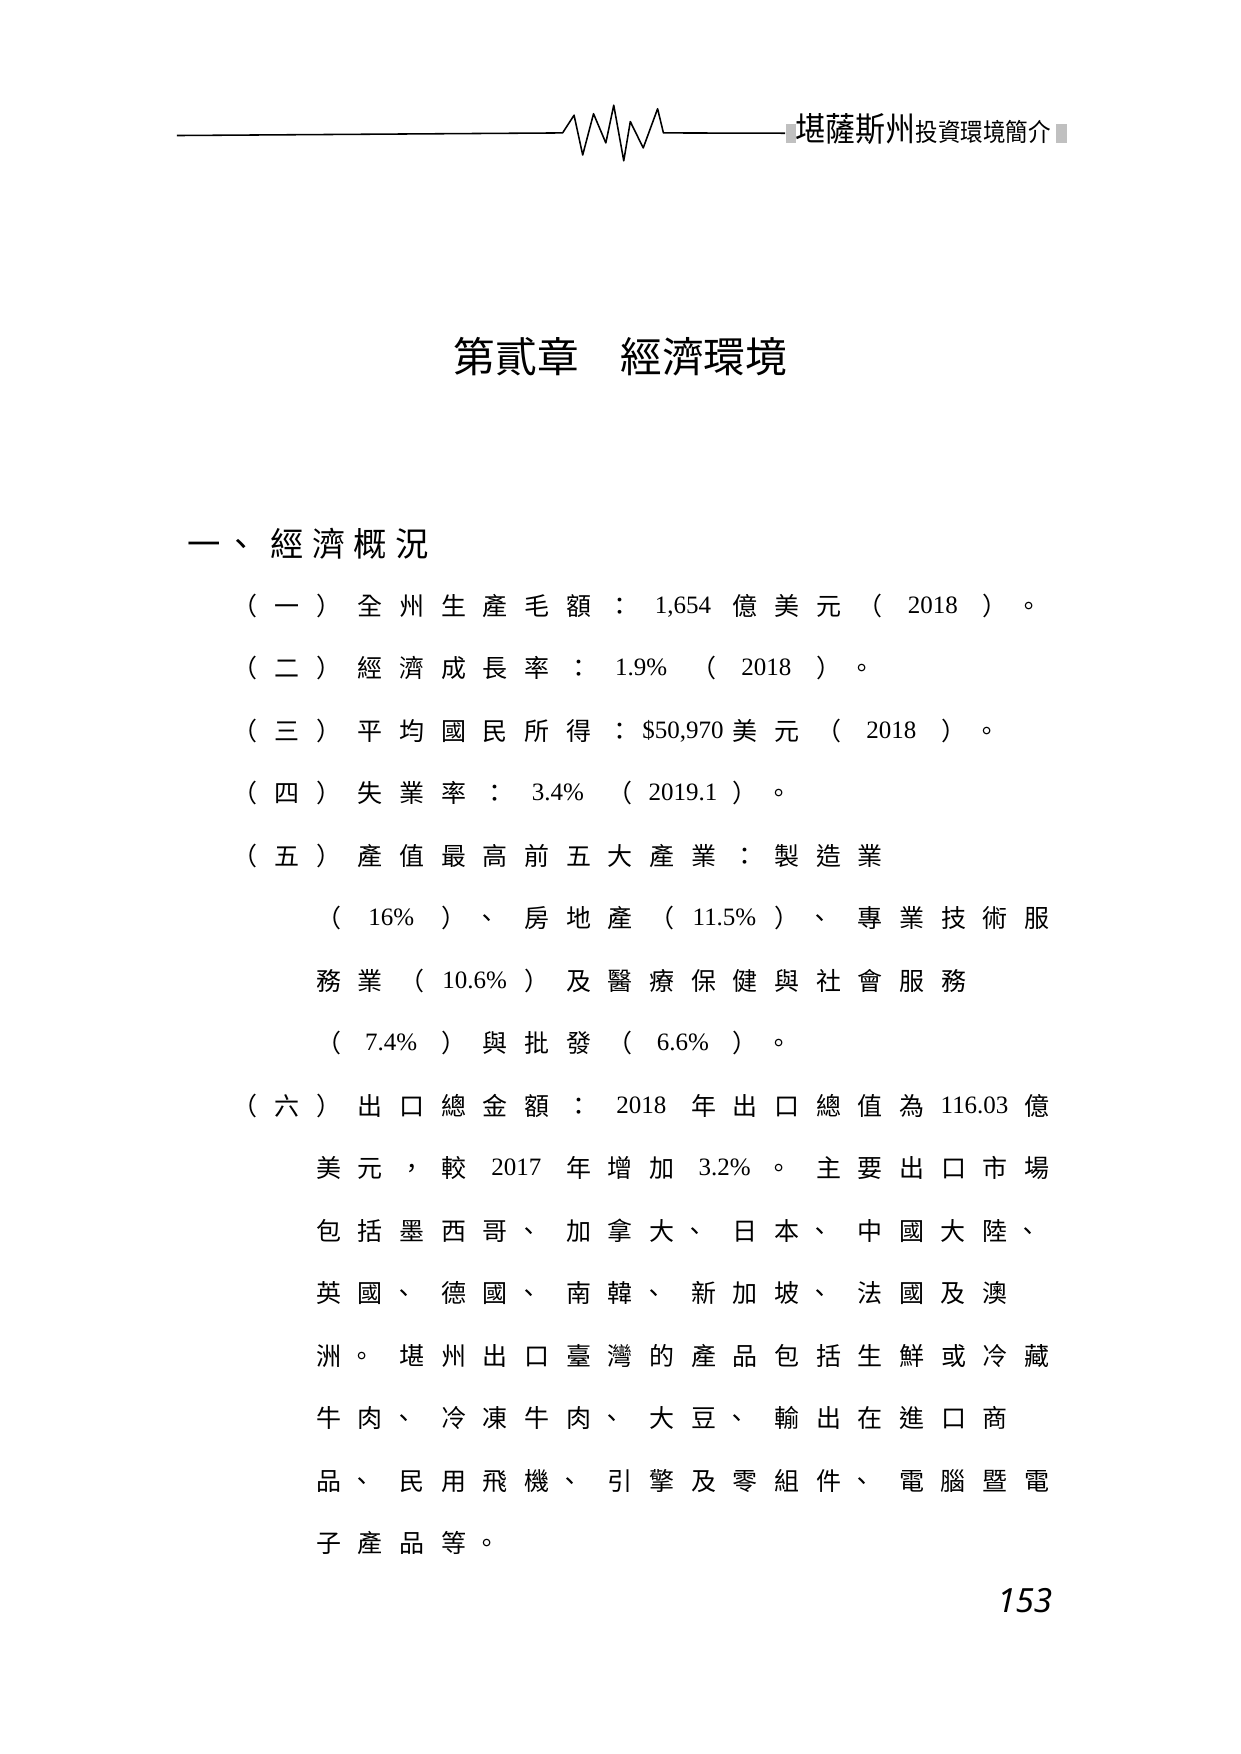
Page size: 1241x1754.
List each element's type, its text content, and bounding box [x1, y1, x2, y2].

text （四）失業率：3.4%（2019.1）。 [207, 750, 1058, 813]
text （二）經濟成長率：1.9%（2018）。 [207, 625, 1058, 688]
text （五）產值最高前五大產業：製造業（16%）、房地產（11.5%）、專業技術服務業（10.6%）及醫療保健與社會服務（7.4%）與批發（6.6%）。 [207, 813, 1058, 1063]
text 一、經濟概況 [183, 500, 1058, 563]
text （三）平均國民所得：$50,970美元（2018）。 [207, 688, 1058, 750]
text （一）全州生產毛額：1,654億美元（2018）。 [207, 563, 1058, 625]
text （六）出口總金額：2018年出口總值為116.03億美元，較2017年增加3.2%。主要出口市場包括墨西哥、加拿大、日本、中國大陸、英國、德國、南韓、新加坡、法國及澳洲。堪州出口臺灣的產品包括生鮮或冷藏牛肉、冷凍牛肉、大豆、輸出在進口商品、民用飛機、引擎及零組件、電腦暨電子產品等。 [207, 1063, 1058, 1563]
text 第貳章 經濟環境 [183, 313, 1058, 375]
